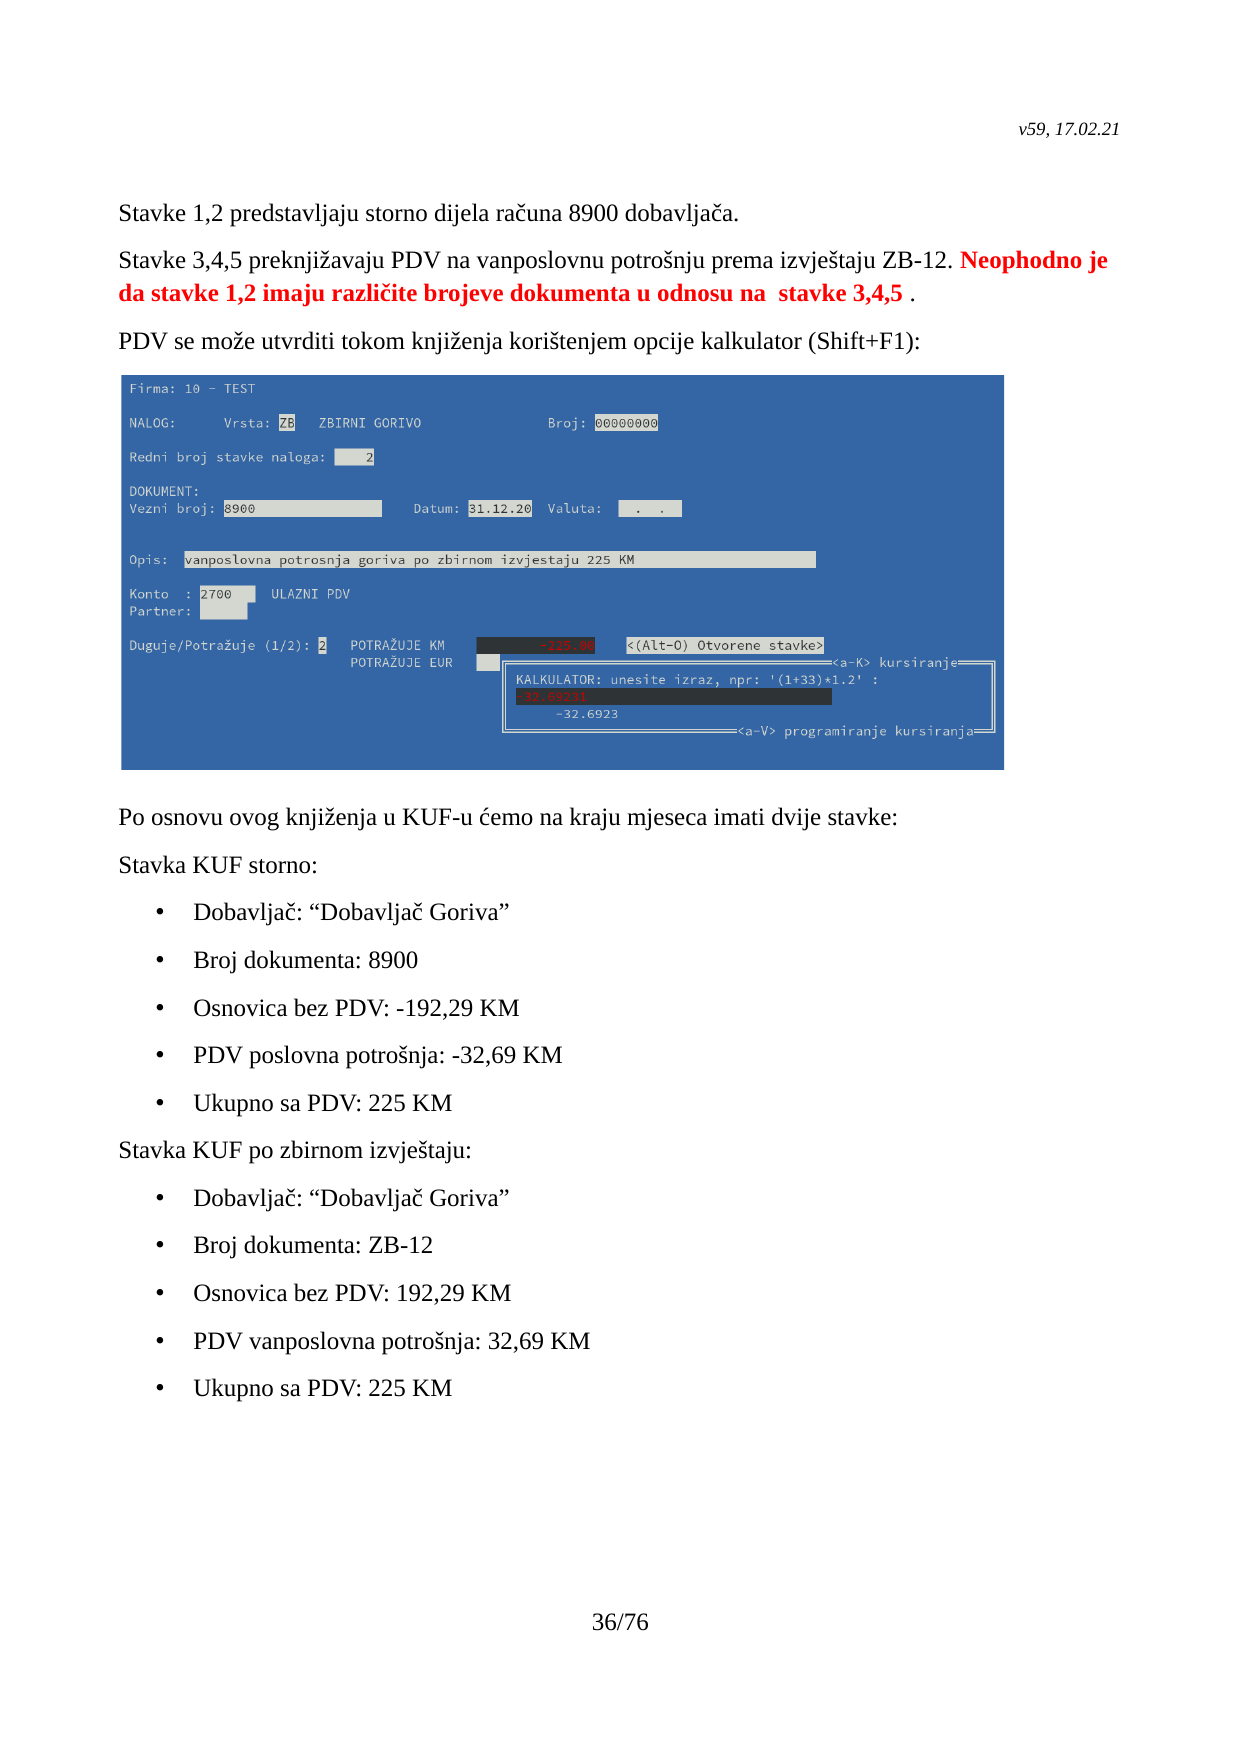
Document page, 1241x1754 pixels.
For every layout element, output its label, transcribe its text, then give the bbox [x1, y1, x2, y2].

text Stavka KUF storno: [118, 850, 1122, 878]
list PDV poslovna potrošnja: -32,69 KM [156, 1040, 1122, 1069]
list Dobavljač: “Dobavljač Goriva” [156, 897, 1122, 926]
list Ukupno sa PDV: 225 KM [156, 1373, 1122, 1402]
list Broj dokumenta: ZB-12 [156, 1231, 1122, 1259]
text Po osnovu ovog knjiženja u KUF-u ćemo na kraju mjeseca imati dvije stavke: [118, 802, 1122, 831]
list PDV vanposlovna potrošnja: 32,69 KM [156, 1326, 1122, 1354]
text Stavke 3,4,5 preknjižavaju PDV na vanposlovnu potrošnju prema izvještaju ZB-12. Neophodno je da stavke 1,2 imaju različite brojeve dokumenta u odnosu na stavke 3,4,5 . [118, 246, 1122, 307]
list Osnovica bez PDV: -192,29 KM [156, 993, 1122, 1021]
text Stavke 1,2 predstavljaju storno dijela računa 8900 dobavljača. [118, 198, 1122, 227]
picture [121, 375, 1005, 770]
list Osnovica bez PDV: 192,29 KM [156, 1278, 1122, 1307]
list Dobavljač: “Dobavljač Goriva” [156, 1183, 1122, 1212]
text Stavka KUF po zbirnom izvještaju: [118, 1135, 1122, 1164]
list Broj dokumenta: 8900 [156, 945, 1122, 974]
text PDV se može utvrditi tokom knjiženja korištenjem opcije kalkulator (Shift+F1): [118, 326, 1122, 355]
list Ukupno sa PDV: 225 KM [156, 1088, 1122, 1117]
